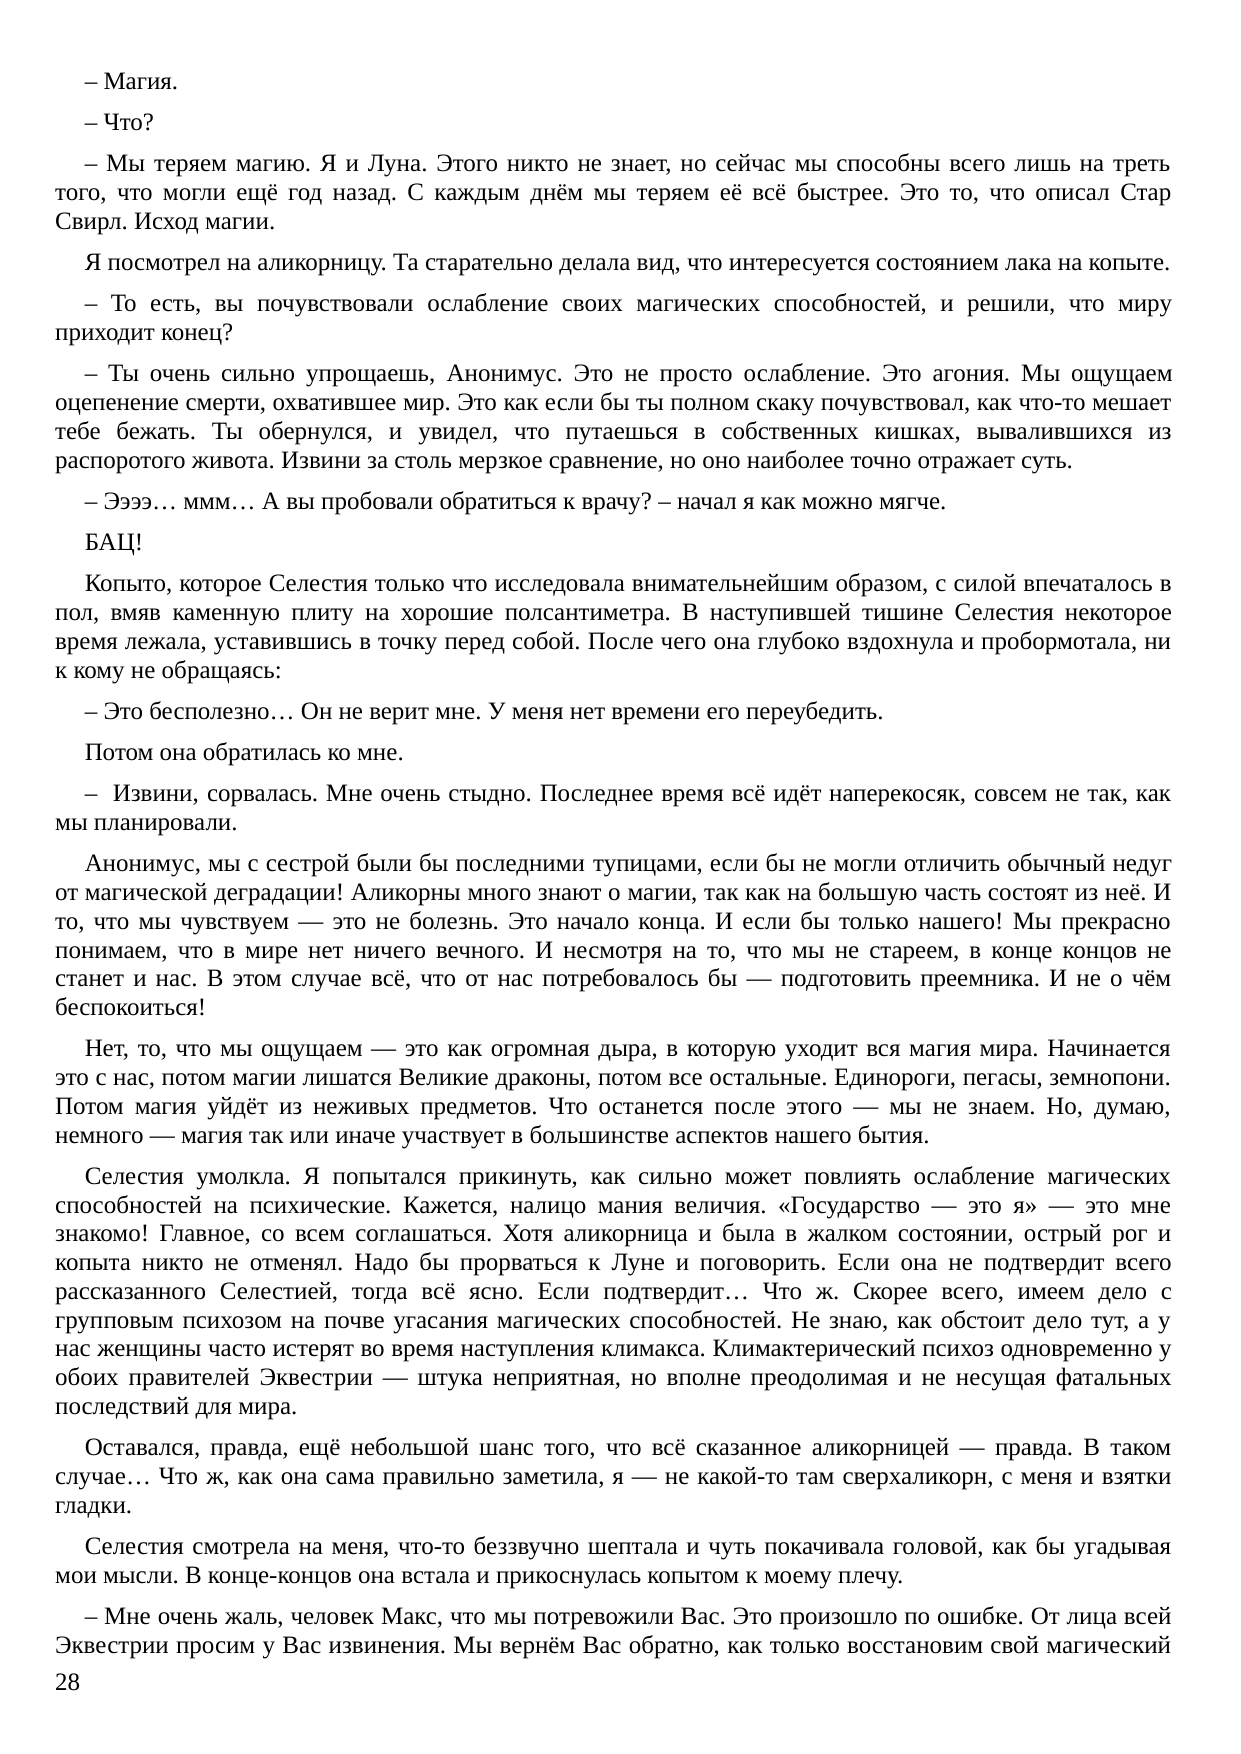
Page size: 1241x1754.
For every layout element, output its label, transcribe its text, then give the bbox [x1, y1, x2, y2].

text – Извини, сорвалась. Мне очень стыдно. Последнее время всё идёт наперекосяк, совсем не так, как мы планировали. [55, 778, 1173, 836]
text – Мне очень жаль, человек Макс, что мы потревожили Вас. Это произошло по ошибке. От лица всей Эквестрии просим у Вас извинения. Мы вернём Вас обратно, как только восстановим свой магический [55, 1601, 1173, 1658]
text – То есть, вы почувствовали ослабление своих магических способностей, и решили, что миру приходит конец? [55, 288, 1173, 346]
text Я посмотрел на аликорницу. Та старательно делала вид, что интересуется состоянием лака на копыте. [55, 247, 1173, 276]
text – Мы теряем магию. Я и Луна. Этого никто не знает, но сейчас мы способны всего лишь на треть того, что могли ещё год назад. С каждым днём мы теряем её всё быстрее. Это то, что описал Стар Свирл. Исход магии. [55, 148, 1173, 235]
text – Магия. [55, 66, 1173, 95]
text Селестия умолкла. Я попытался прикинуть, как сильно может повлиять ослабление магических способностей на психические. Кажется, налицо мания величия. «Государство — это я» — это мне знакомо! Главное, со всем соглашаться. Хотя аликорница и была в жалком состоянии, острый рог и копыта никто не отменял. Надо бы прорваться к Луне и поговорить. Если она не подтвердит всего рассказанного Селестией, тогда всё ясно. Если подтвердит… Что ж. Скорее всего, имеем дело с групповым психозом на почве угасания магических способностей. Не знаю, как обстоит дело тут, а у нас женщины часто истерят во время наступления климакса. Климактерический психоз одновременно у обоих правителей Эквестрии — штука неприятная, но вполне преодолимая и не несущая фатальных последствий для мира. [55, 1161, 1173, 1420]
text Анонимус, мы с сестрой были бы последними тупицами, если бы не могли отличить обычный недуг от магической деградации! Аликорны много знают о магии, так как на большую часть состоят из неё. И то, что мы чувствуем — это не болезнь. Это начало конца. И если бы только нашего! Мы прекрасно понимаем, что в мире нет ничего вечного. И несмотря на то, что мы не стареем, в конце концов не станет и нас. В этом случае всё, что от нас потребовалось бы — подготовить преемника. И не о чём беспокоиться! [55, 848, 1173, 1021]
text – Это бесполезно… Он не верит мне. У меня нет времени его переубедить. [55, 696, 1173, 725]
text Оставался, правда, ещё небольшой шанс того, что всё сказанное аликорницей — правда. В таком случае… Что ж, как она сама правильно заметила, я — не какой-то там сверхаликорн, с меня и взятки гладки. [55, 1432, 1173, 1518]
text Нет, то, что мы ощущаем — это как огромная дыра, в которую уходит вся магия мира. Начинается это с нас, потом магии лишатся Великие драконы, потом все остальные. Единороги, пегасы, земнопони. Потом магия уйдёт из неживых предметов. Что останется после этого — мы не знаем. Но, думаю, немного — магия так или иначе участвует в большинстве аспектов нашего бытия. [55, 1033, 1173, 1148]
text – Ты очень сильно упрощаешь, Анонимус. Это не просто ослабление. Это агония. Мы ощущаем оцепенение смерти, охватившее мир. Это как если бы ты полном скаку почувствовал, как что-то мешает тебе бежать. Ты обернулся, и увидел, что путаешься в собственных кишках, вывалившихся из распоротого живота. Извини за столь мерзкое сравнение, но оно наиболее точно отражает суть. [55, 358, 1173, 473]
text Селестия смотрела на меня, что-то беззвучно шептала и чуть покачивала головой, как бы угадывая мои мысли. В конце-концов она встала и прикоснулась копытом к моему плечу. [55, 1531, 1173, 1588]
text – Что? [55, 107, 1173, 136]
text Копыто, которое Селестия только что исследовала внимательнейшим образом, с силой впечаталось в пол, вмяв каменную плиту на хорошие полсантиметра. В наступившей тишине Селестия некоторое время лежала, уставившись в точку перед собой. После чего она глубоко вздохнула и пробормотала, ни к кому не обращаясь: [55, 568, 1173, 683]
text – Ээээ… ммм… А вы пробовали обратиться к врачу? – начал я как можно мягче. [55, 486, 1173, 515]
text БАЦ! [55, 527, 1173, 556]
text Потом она обратилась ко мне. [55, 737, 1173, 766]
